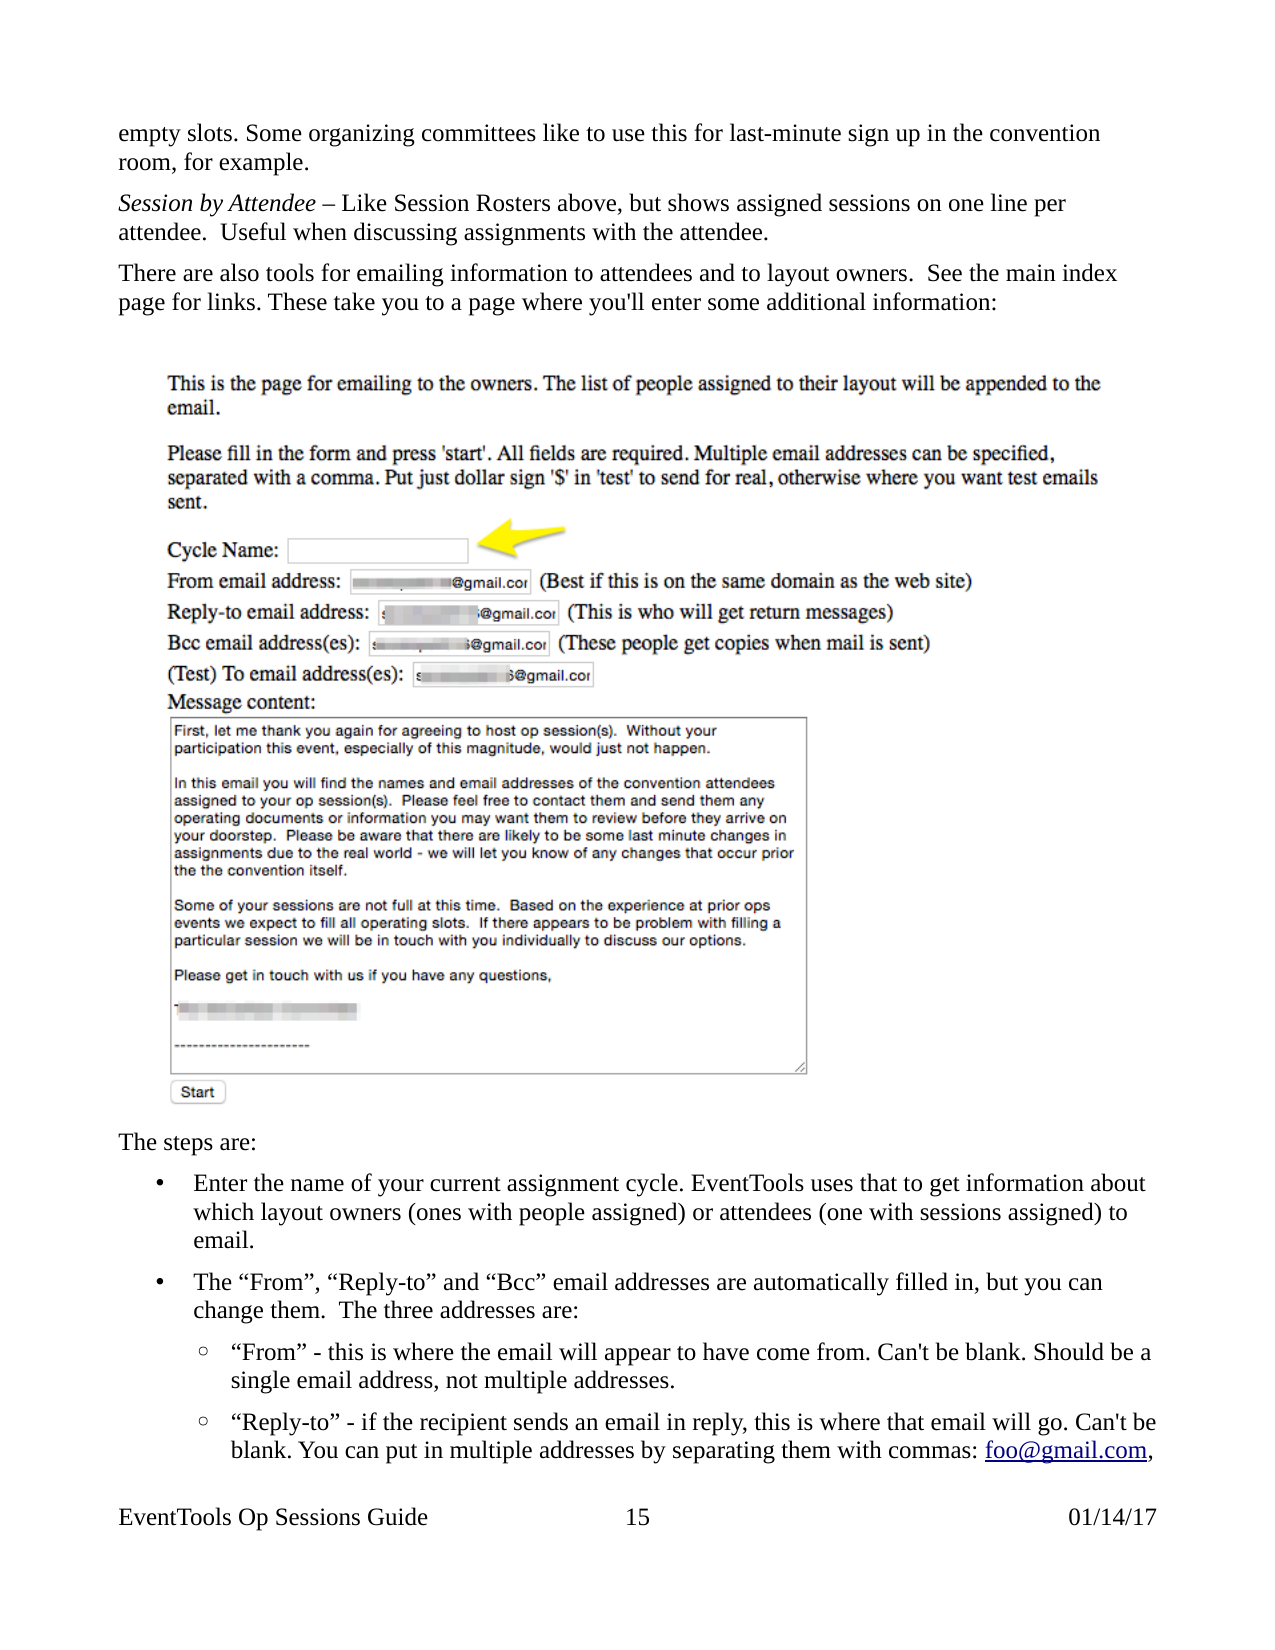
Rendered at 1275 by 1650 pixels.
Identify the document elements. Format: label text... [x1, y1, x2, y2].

text There are also tools for emailing information to attendees and to layout owners. See the main index page for links. These take you to a page where you'll enter some additional information: [118, 258, 1157, 316]
list Enter the name of your current assignment cycle. EventTools uses that to get information about which layout owners (ones with people assigned) or attendees (one with sessions assigned) to email. [156, 1168, 1157, 1254]
text Session by Attendee – Like Session Rosters above, but shows assigned sessions on one line per attendee. Useful when discussing assignments with the attendee. [118, 188, 1157, 246]
list “From” - this is where the email will appear to have come from. Can't be blank. Should be a single email address, not multiple addresses. [193, 1337, 1157, 1394]
list “Reply-to” - if the recipient sends an email in reply, this is where that email will go. Can't be blank. You can put in multiple addresses by separating them with commas: foo@gmail.com, [193, 1407, 1157, 1464]
text The steps are: [118, 1127, 1157, 1155]
picture [161, 369, 1114, 1127]
list The “From”, “Reply-to” and “Bcc” email addresses are automatically filled in, but you can change them. The three addresses are: [156, 1267, 1157, 1324]
text empty slots. Some organizing committees like to use this for last-minute sign up in the convention room, for example. [118, 118, 1157, 176]
